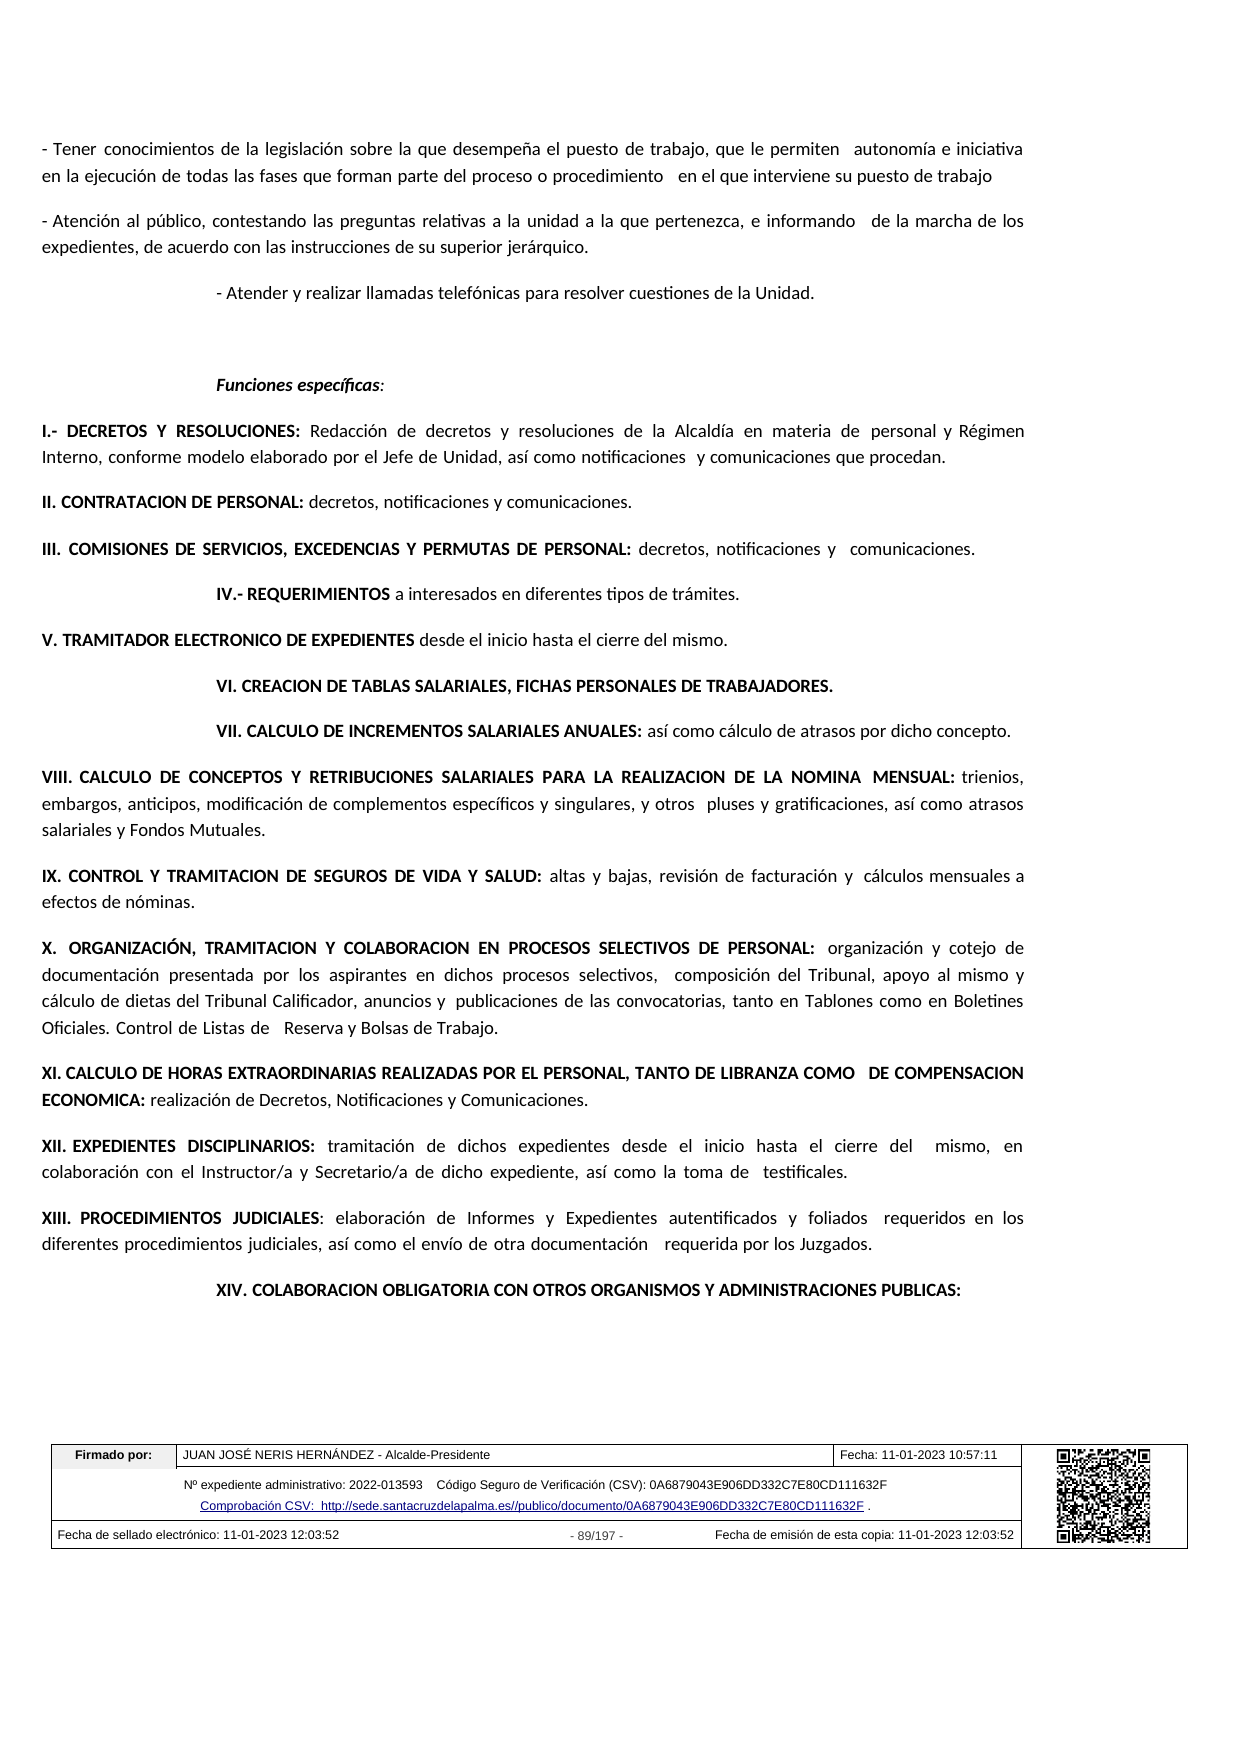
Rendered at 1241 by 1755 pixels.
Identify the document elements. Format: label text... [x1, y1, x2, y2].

list TRAMITADOR ELECTRONICO DE EXPEDIENTES desde el inicio hasta el cierre del mismo. [42, 628, 1199, 651]
list CONTRATACION DE PERSONAL: decretos, notificaciones y comunicaciones. [42, 491, 1199, 514]
list EXPEDIENTES DISCIPLINARIOS: tramitación de dichos expedientes desde el inicio hasta el cierre del mismo, en colaboración con el Instructor/a y Secretario/a de dicho expediente, así como la toma de testificales. [42, 1134, 1024, 1183]
list CREACION DE TABLAS SALARIALES, FICHAS PERSONALES DE TRABAJADORES. [216, 674, 1199, 697]
list Atención al público, contestando las preguntas relativas a la unidad a la que pertenezca, e informando de la marcha de los expedientes, de acuerdo con las instrucciones de su superior jerárquico. [42, 209, 1024, 259]
list COMISIONES DE SERVICIOS, EXCEDENCIAS Y PERMUTAS DE PERSONAL: decretos, notificaciones y comunicaciones. [42, 537, 1025, 559]
subtitle Funciones específicas: [216, 373, 1199, 396]
list Tener conocimientos de la legislación sobre la que desempeña el puesto de trabajo, que le permiten autonomía e iniciativa en la ejecución de todas las fases que forman parte del proceso o procedimiento en el que interviene su puesto de trabajo [42, 137, 1024, 187]
table_cell Fecha de sellado electrónico: 11-01-2023 12:03:52 - 89/197 - Fecha de emisión de esta copia: 11-01-2023 12:03:52 [52, 1521, 1021, 1548]
table_header JUAN JOSÉ NERIS HERNÁNDEZ - Alcalde-Presidente [177, 1445, 833, 1466]
list CALCULO DE CONCEPTOS Y RETRIBUCIONES SALARIALES PARA LA REALIZACION DE LA NOMINA MENSUAL: trienios, embargos, anticipos, modificación de complementos específicos y singulares, y otros pluses y gratificaciones, así como atrasos salariales y Fondos Mutuales. [42, 766, 1024, 841]
table_header Firmado por: [52, 1445, 176, 1466]
list CALCULO DE HORAS EXTRAORDINARIAS REALIZADAS POR EL PERSONAL, TANTO DE LIBRANZA COMO DE COMPENSACION ECONOMICA: realización de Decretos, Notificaciones y Comunicaciones. [42, 1062, 1024, 1111]
text I.- DECRETOS Y RESOLUCIONES: Redacción de decretos y resoluciones de la Alcaldía en materia de personal y Régimen Interno, conforme modelo elaborado por el Jefe de Unidad, así como notificaciones y comunicaciones que procedan. [42, 419, 1025, 468]
list COLABORACION OBLIGATORIA CON OTROS ORGANISMOS Y ADMINISTRACIONES PUBLICAS: [216, 1278, 1199, 1301]
table_cell Nº expediente administrativo: 2022-013593 Código Seguro de Verificación (CSV): 0A6879043E906DD332C7E80CD111632F Comprobación CSV: http://sede.santacruzdelapalma.es//publico/documento/0A6879043E906DD332C7E80CD111632F . [52, 1467, 1021, 1520]
list Atender y realizar llamadas telefónicas para resolver cuestiones de la Unidad. [216, 281, 1199, 304]
list CONTROL Y TRAMITACION DE SEGUROS DE VIDA Y SALUD: altas y bajas, revisión de facturación y cálculos mensuales a efectos de nóminas. [42, 864, 1025, 913]
list ORGANIZACIÓN, TRAMITACION Y COLABORACION EN PROCESOS SELECTIVOS DE PERSONAL: organización y cotejo de documentación presentada por los aspirantes en dichos procesos selectivos, composición del Tribunal, apoyo al mismo y cálculo de dietas del Tribunal Calificador, anuncios y publicaciones de las convocatorias, tanto en Tablones como en Boletines Oficiales. Control de Listas de Reserva y Bolsas de Trabajo. [42, 936, 1024, 1039]
table_header Fecha: 11-01-2023 10:57:11 [834, 1445, 1021, 1466]
list CALCULO DE INCREMENTOS SALARIALES ANUALES: así como cálculo de atrasos por dicho concepto. [216, 719, 1199, 742]
table_header [1022, 1445, 1187, 1548]
text IV.- REQUERIMIENTOS a interesados en diferentes tipos de trámites. [216, 582, 1199, 605]
list PROCEDIMIENTOS JUDICIALES: elaboración de Informes y Expedientes autentificados y foliados requeridos en los diferentes procedimientos judiciales, así como el envío de otra documentación requerida por los Juzgados. [42, 1206, 1025, 1255]
